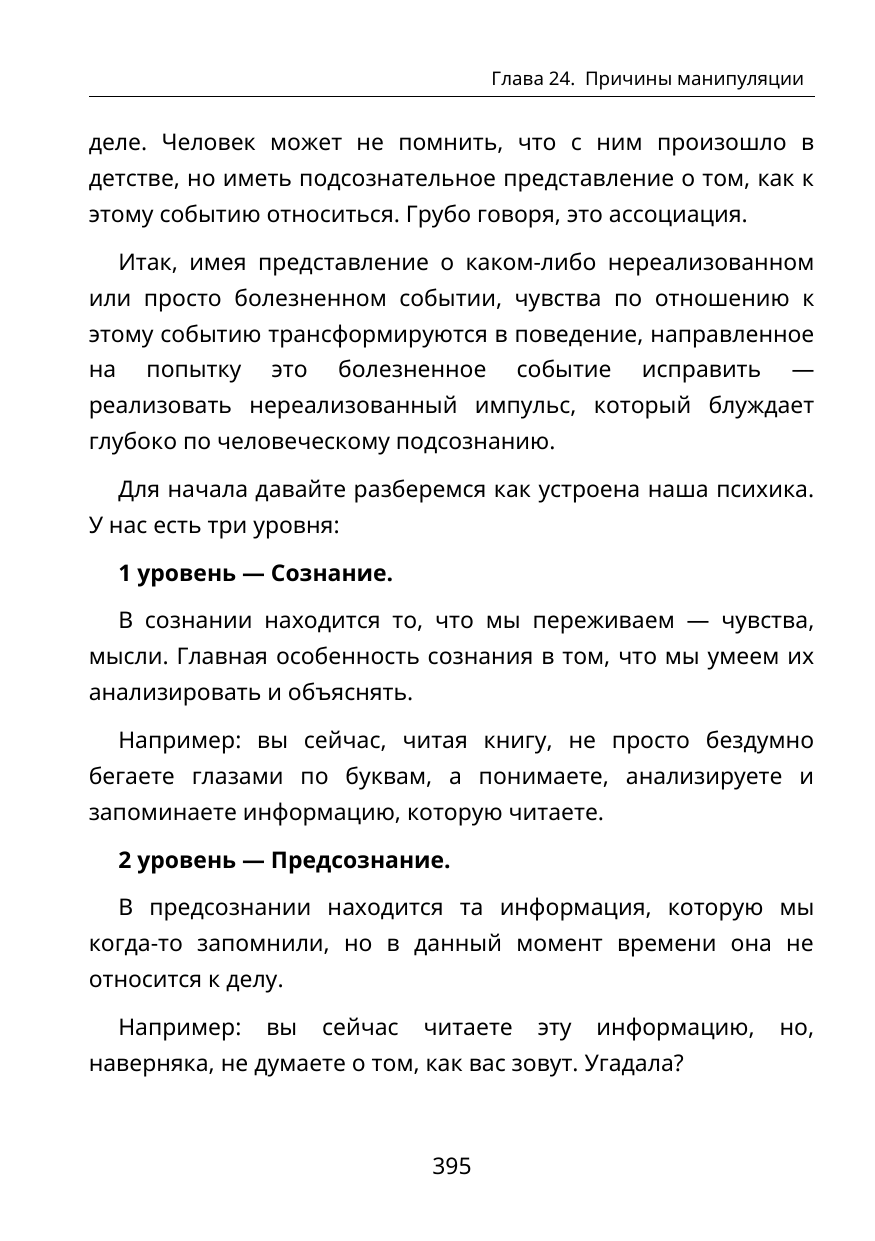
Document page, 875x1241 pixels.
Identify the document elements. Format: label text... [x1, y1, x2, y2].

text Итак, имея представление о каком-либо нереализованном или просто болезненном событии, чувства по отношению к этому событию трансформируются в поведение, направленное на попытку это болезненное событие исправить — реализовать нереализованный импульс, который блуждает глубоко по человеческому подсознанию. [88, 246, 815, 457]
text Например: вы сейчас, читая книгу, не просто бездумно бегаете глазами по буквам, а понимаете, анализируете и запоминаете информацию, которую читаете. [88, 724, 815, 827]
text В предсознании находится та информация, которую мы когда-то запомнили, но в данный момент времени она не относится к делу. [88, 891, 815, 994]
text В сознании находится то, что мы переживаем — чувства, мысли. Главная особенность сознания в том, что мы умеем их анализировать и объяснять. [88, 604, 815, 707]
text деле. Человек может не помнить, что с ним произошло в детстве, но иметь подсознательное представление о том, как к этому событию относиться. Грубо говоря, это ассоциация. [88, 126, 815, 229]
text 1 уровень — Сознание. [88, 557, 815, 588]
text Для начала давайте разберемся как устроена наша психика. У нас есть три уровня: [88, 473, 815, 540]
text Например: вы сейчас читаете эту информацию, но, наверняка, не думаете о том, как вас зовут. Угадала? [88, 1011, 815, 1078]
text 2 уровень — Предсознание. [88, 843, 815, 875]
